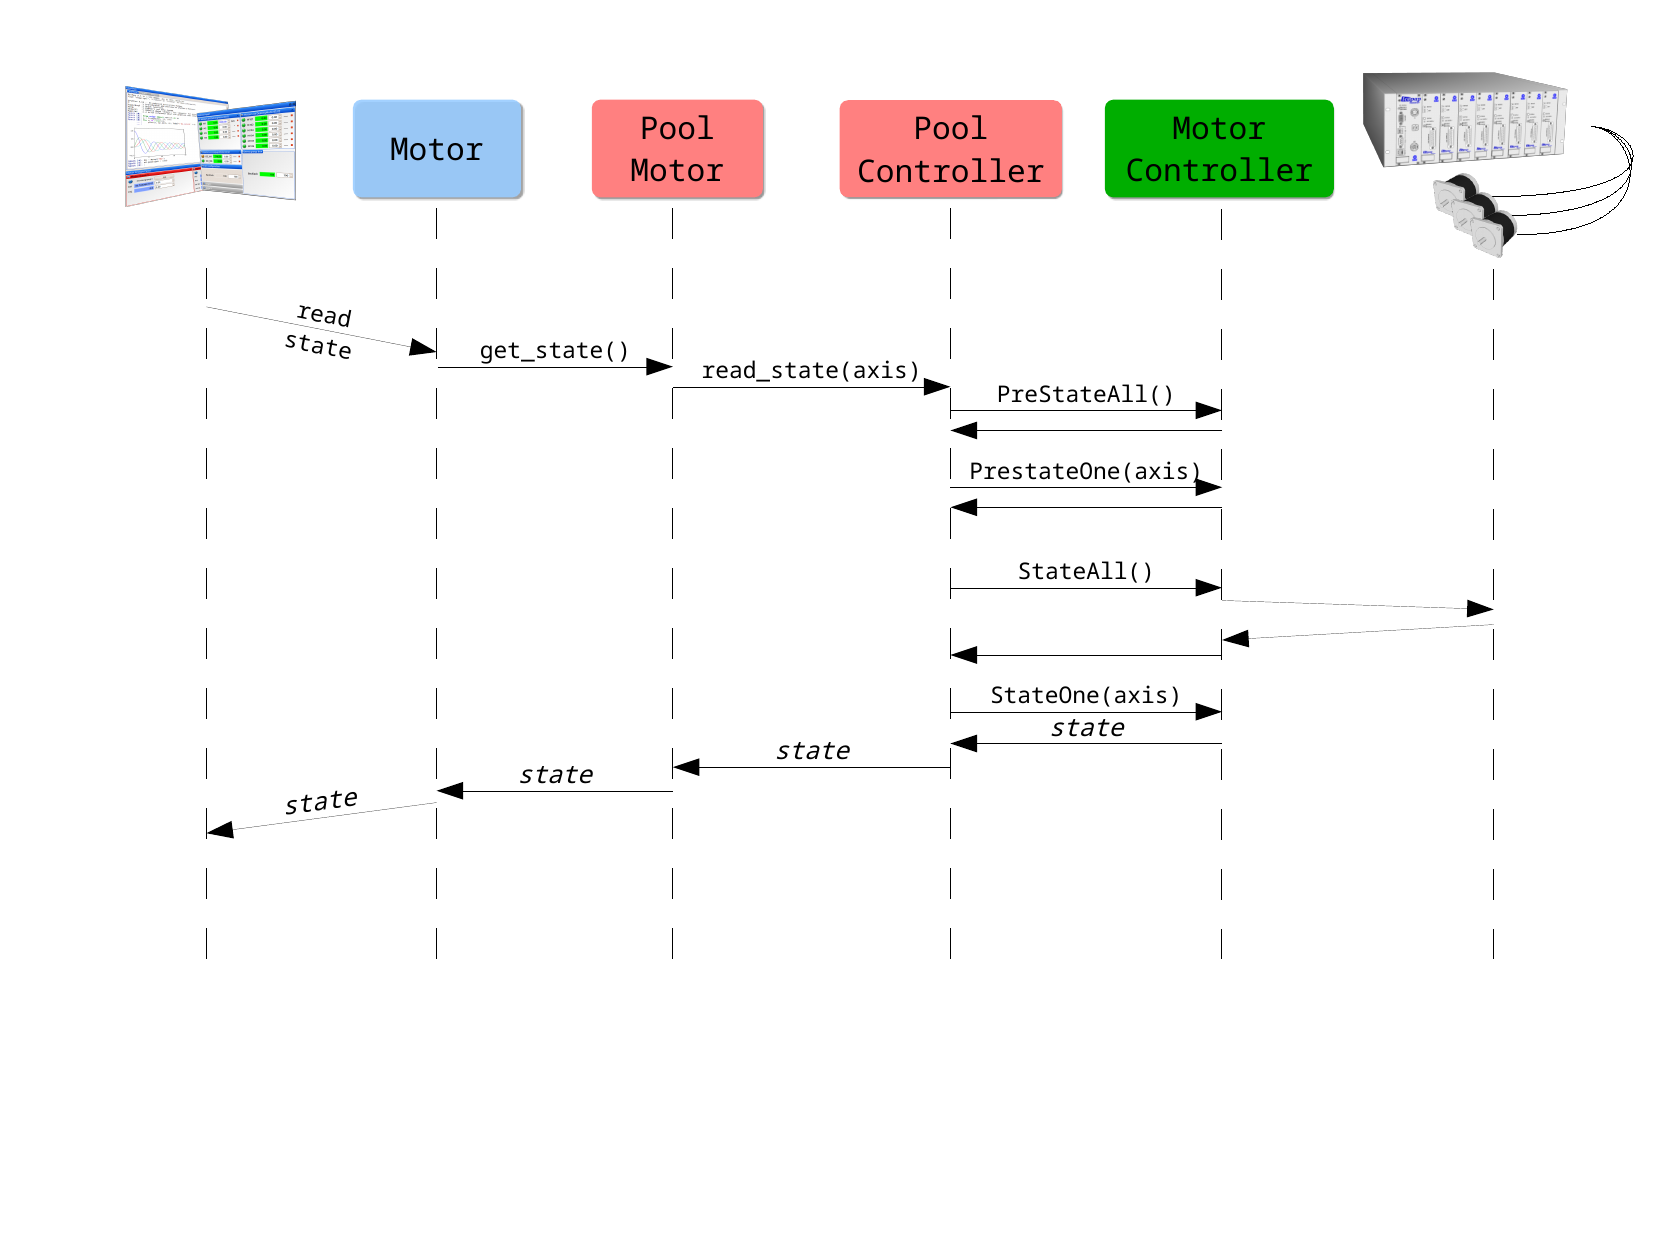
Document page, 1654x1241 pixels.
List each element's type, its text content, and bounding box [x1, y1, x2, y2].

text_box Motor [352, 99, 521, 198]
picture [1364, 73, 1567, 167]
text_box Motor Controller [1104, 99, 1334, 198]
text_box Pool Controller [839, 100, 1062, 198]
text_box Pool Motor [591, 99, 763, 198]
picture [114, 86, 296, 207]
picture [1432, 173, 1518, 259]
